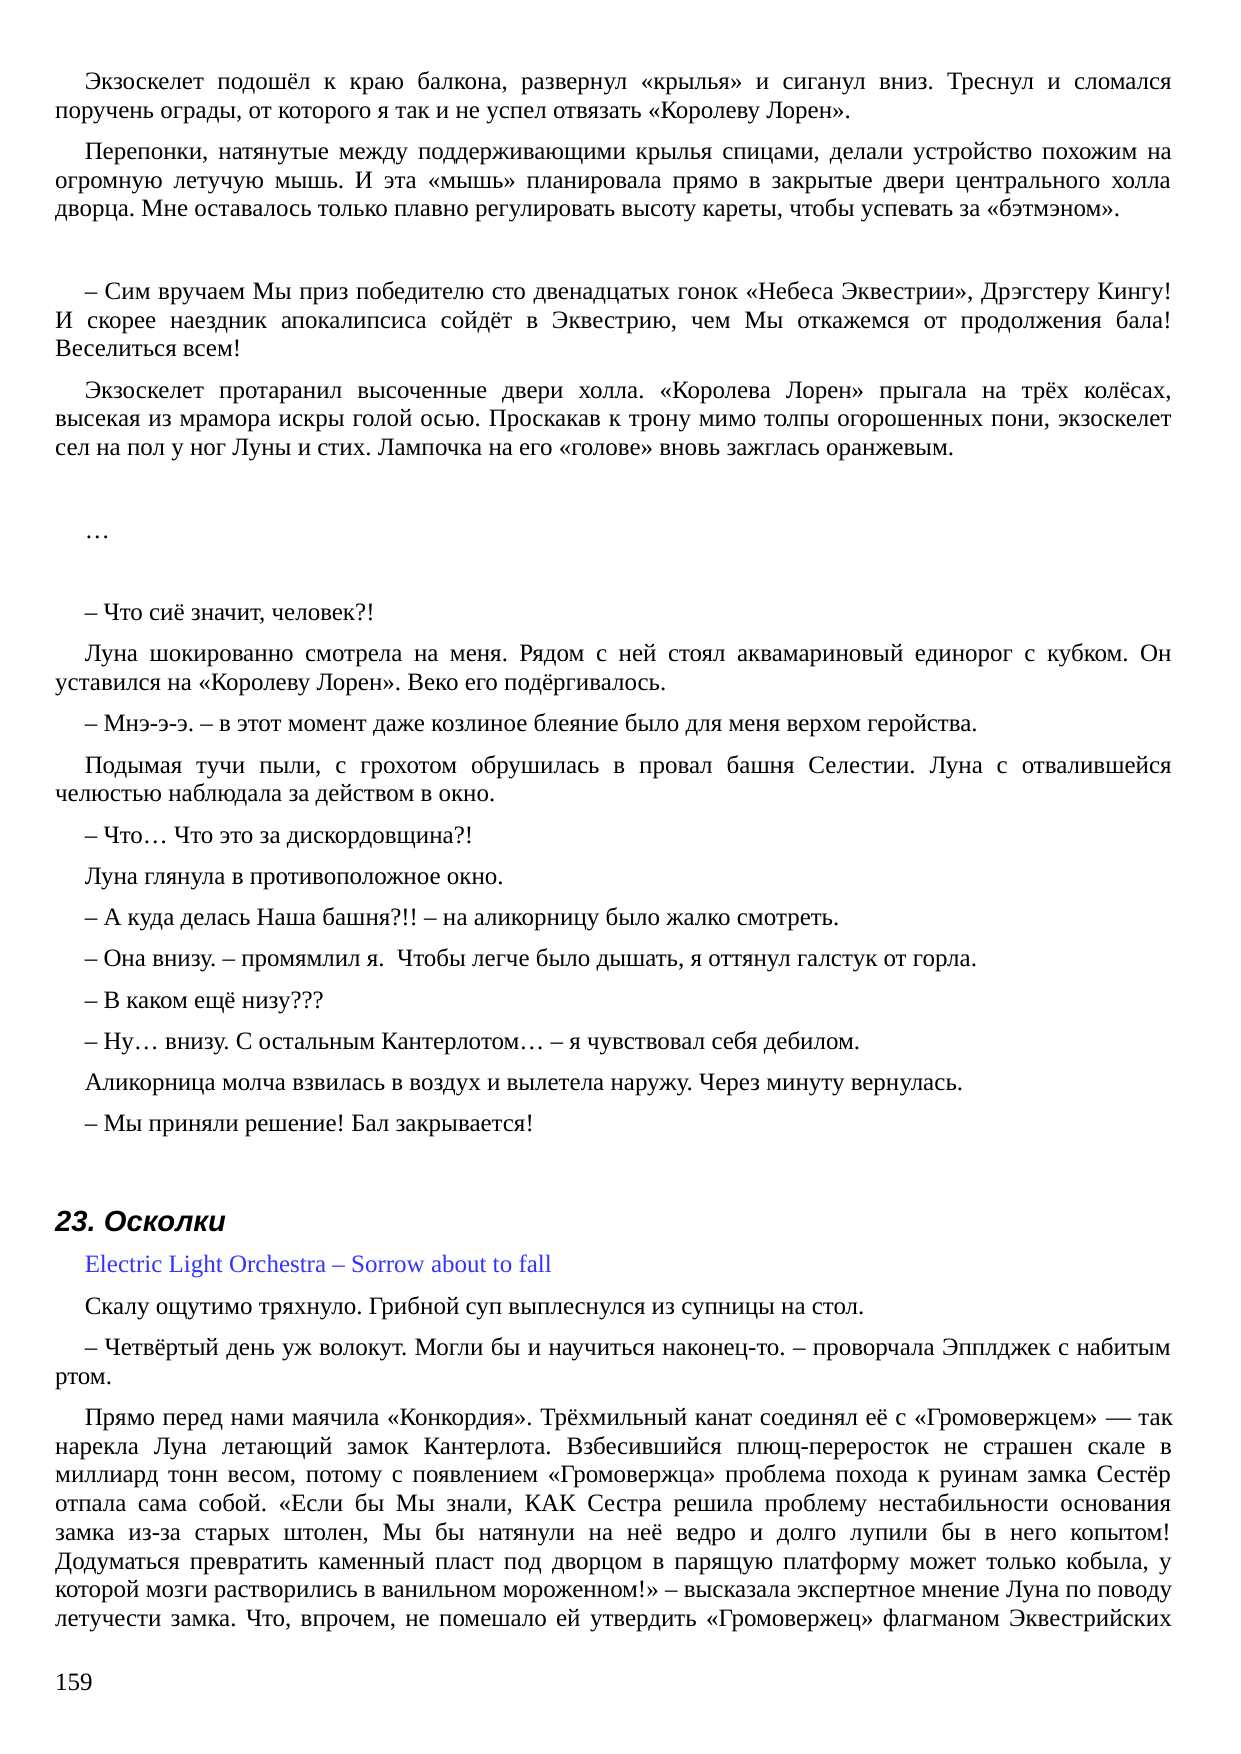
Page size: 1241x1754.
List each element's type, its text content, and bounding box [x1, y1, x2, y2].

text … [55, 515, 1173, 543]
text Перепонки, натянутые между поддерживающими крылья спицами, делали устройство похожим на огромную летучую мышь. И эта «мышь» планировала прямо в закрытые двери центрального холла дворца. Мне оставалось только плавно регулировать высоту кареты, чтобы успевать за «бэтмэном». [55, 136, 1173, 222]
text Экзоскелет протаранил высоченные двери холла. «Королева Лорен» прыгала на трёх колёсах, высекая из мрамора искры голой осью. Проскакав к трону мимо толпы огорошенных пони, экзоскелет сел на пол у ног Луны и стих. Лампочка на его «голове» вновь зажглась оранжевым. [55, 375, 1173, 461]
text – А куда делась Наша башня?!! – на аликорницу было жалко смотреть. [55, 902, 1173, 931]
text Аликорница молча взвилась в воздух и вылетела наружу. Через минуту вернулась. [55, 1067, 1173, 1096]
text Прямо перед нами маячила «Конкордия». Трёхмильный канат соединял её с «Громовержцем» — так нарекла Луна летающий замок Кантерлота. Взбесившийся плющ-переросток не страшен скале в миллиард тонн весом, потому с появлением «Громовержца» проблема похода к руинам замка Сестёр отпала сама собой. «Если бы Мы знали, КАК Сестра решила проблему нестабильности основания замка из-за старых штолен, Мы бы натянули на неё ведро и долго лупили бы в него копытом! Додуматься превратить каменный пласт под дворцом в парящую платформу может только кобыла, у которой мозги растворились в ванильном мороженном!» – высказала экспертное мнение Луна по поводу летучести замка. Что, впрочем, не помешало ей утвердить «Громовержец» флагманом Эквестрийских [55, 1402, 1173, 1632]
text – Ну… внизу. С остальным Кантерлотом… – я чувствовал себя дебилом. [55, 1026, 1173, 1055]
text – В каком ещё низу??? [55, 985, 1173, 1013]
text – Что сиё значит, человек?! [55, 597, 1173, 626]
text – Четвёртый день уж волокут. Могли бы и научиться наконец-то. – проворчала Эпплджек с набитым ртом. [55, 1332, 1173, 1389]
text Electric Light Orchestra – Sorrow about to fall [55, 1249, 1173, 1278]
text Экзоскелет подошёл к краю балкона, развернул «крылья» и сиганул вниз. Треснул и сломался поручень ограды, от которого я так и не успел отвязать «Королеву Лорен». [55, 66, 1173, 123]
text Скалу ощутимо тряхнуло. Грибной суп выплеснулся из супницы на стол. [55, 1291, 1173, 1319]
text – Она внизу. – промямлил я. Чтобы легче было дышать, я оттянул галстук от горла. [55, 943, 1173, 972]
text – Сим вручаем Мы приз победителю сто двенадцатых гонок «Небеса Эквестрии», Дрэгстеру Кингу! И скорее наездник апокалипсиса сойдёт в Эквестрию, чем Мы откажемся от продолжения бала! Веселиться всем! [55, 276, 1173, 362]
text – Мнэ-э-э. – в этот момент даже козлиное блеяние было для меня верхом геройства. [55, 708, 1173, 737]
text Подымая тучи пыли, с грохотом обрушилась в провал башня Селестии. Луна с отвалившейся челюстью наблюдала за действом в окно. [55, 750, 1173, 807]
text Луна глянула в противоположное окно. [55, 861, 1173, 890]
text Луна шокированно смотрела на меня. Рядом с ней стоял аквамариновый единорог с кубком. Он уставился на «Королеву Лорен». Веко его подёргивалось. [55, 638, 1173, 696]
text – Что… Что это за дискордовщина?! [55, 820, 1173, 848]
subtitle 23. Осколки [55, 1203, 1173, 1237]
text – Мы приняли решение! Бал закрывается! [55, 1108, 1173, 1137]
